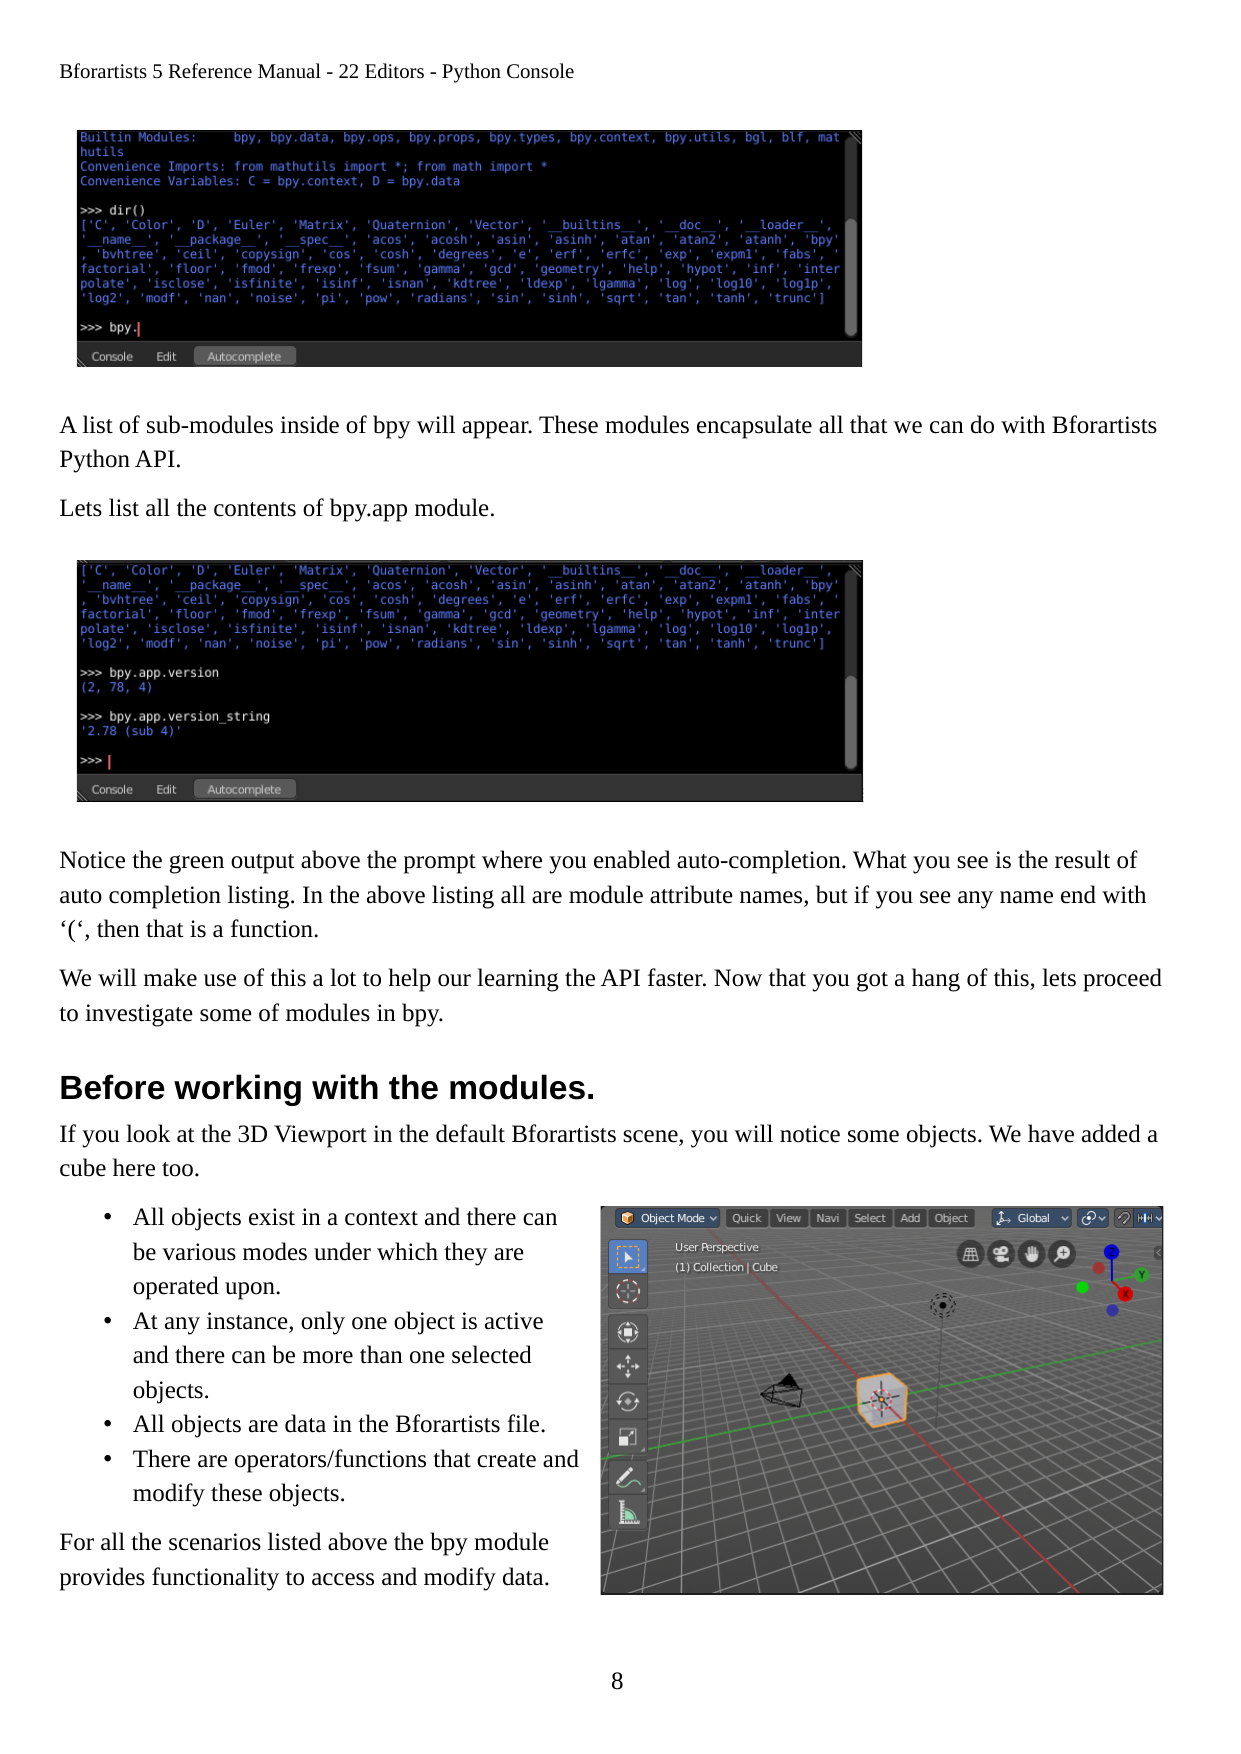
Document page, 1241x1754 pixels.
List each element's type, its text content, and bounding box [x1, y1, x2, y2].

list All objects exist in a context and there can be various modes under which they are operated upon. [103, 1202, 1181, 1300]
subtitle Before working with the modules. [59, 1068, 1181, 1106]
picture [76, 130, 863, 367]
list All objects are data in the Bforartists file. [103, 1409, 600, 1438]
picture [76, 560, 864, 802]
text We will make use of this a lot to help our learning the API faster. Now that you got a hang of this, lets proceed to investigate some of modules in bpy. [59, 963, 1181, 1027]
text For all the scenarios listed above the bpy module provides functionality to access and modify data. [59, 1527, 600, 1591]
list There are operators/functions that create and modify these objects. [103, 1444, 600, 1507]
list At any instance, only one object is active and there can be more than one selected objects. [103, 1306, 600, 1403]
text Lets list all the contents of bpy.app module. [59, 493, 1181, 522]
text Notice the green output above the prompt where you enabled auto-completion. What you see is the result of auto completion listing. In the above listing all are module attribute names, but if you see any name end with ‘(‘, then that is a function. [59, 845, 1181, 943]
text If you look at the 3D Viewport in the default Bforartists scene, you will notice some objects. We have added a cube here too. [59, 1119, 1181, 1182]
text A list of sub-modules inside of bpy will appear. These modules encapsulate all that we can do with Bforartists Python API. [59, 410, 1181, 473]
picture [600, 1206, 1164, 1595]
